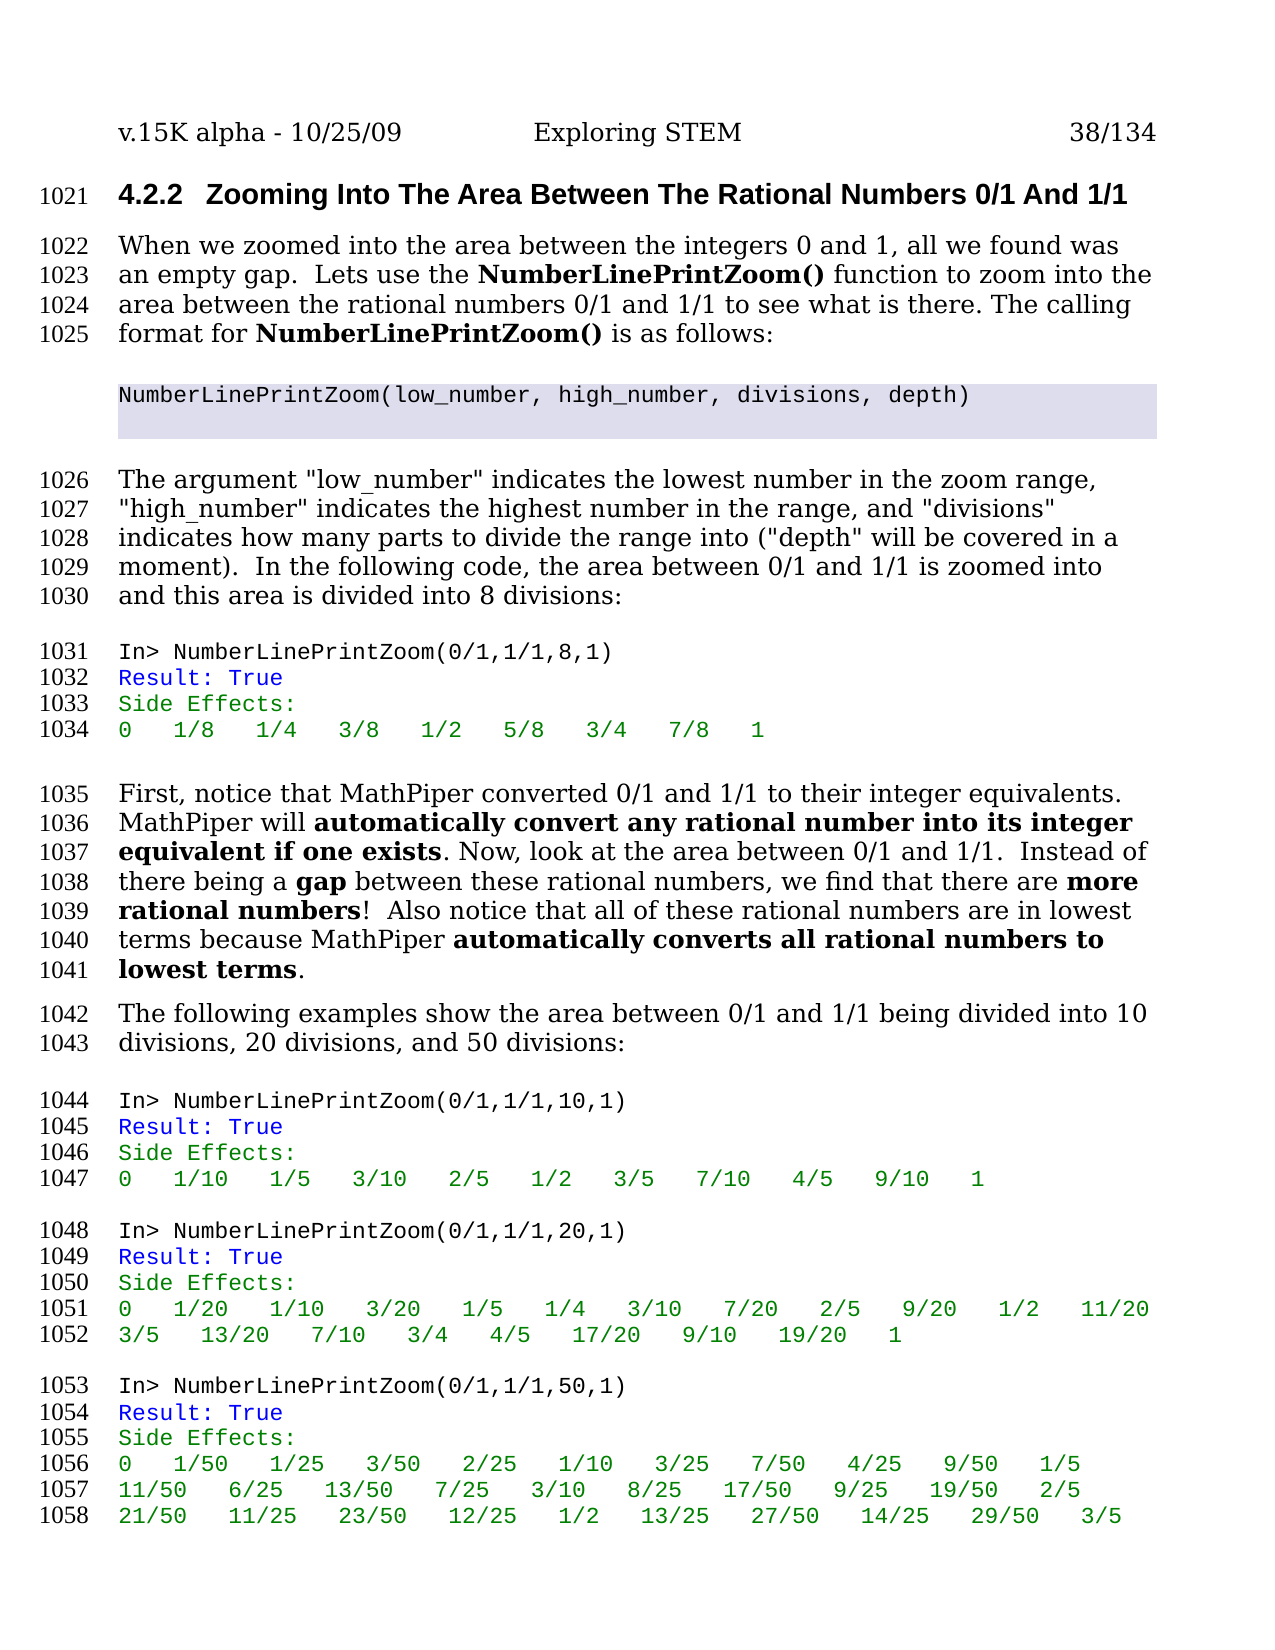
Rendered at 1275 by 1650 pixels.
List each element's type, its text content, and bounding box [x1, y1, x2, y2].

text The argument "low_number" indicates the lowest number in the zoom range, "high_number" indicates the highest number in the range, and "divisions" indicates how many parts to divide the range into ("depth" will be covered in a moment). In the following code, the area between 0/1 and 1/1 is zoomed into and this area is divided into 8 divisions: [118, 465, 1157, 611]
text Result: True [118, 1245, 1157, 1271]
text In> NumberLinePrintZoom(0/1,1/1,50,1) [118, 1375, 1157, 1401]
subtitle Zooming Into The Area Between The Rational Numbers 0/1 And 1/1 [118, 177, 1157, 210]
text In> NumberLinePrintZoom(0/1,1/1,10,1) [118, 1089, 1157, 1116]
text 0 1/8 1/4 3/8 1/2 5/8 3/4 7/8 1 [118, 718, 1157, 744]
text 0 1/50 1/25 3/50 2/25 1/10 3/25 7/50 4/25 9/50 1/5 11/50 6/25 13/50 7/25 3/10 8/25 17/50 9/25 19/50 2/5 21/50 11/25 23/50 12/25 1/2 13/25 27/50 14/25 29/50 3/5 [118, 1453, 1157, 1531]
text Side Effects: [118, 1271, 1157, 1297]
text First, notice that MathPiper converted 0/1 and 1/1 to their integer equivalents. MathPiper will automatically convert any rational number into its integer equivalent if one exists. Now, look at the area between 0/1 and 1/1. Instead of there being a gap between these rational numbers, we find that there are more rational numbers! Also notice that all of these rational numbers are in lowest terms because MathPiper automatically converts all rational numbers to lowest terms. [118, 779, 1157, 984]
text Result: True [118, 1116, 1157, 1141]
table_header NumberLinePrintZoom(low_number, high_number, divisions, depth) [118, 384, 1157, 439]
text Side Effects: [118, 692, 1157, 718]
text Result: True [118, 666, 1157, 692]
text In> NumberLinePrintZoom(0/1,1/1,20,1) [118, 1219, 1157, 1245]
text Side Effects: [118, 1141, 1157, 1167]
text Side Effects: [118, 1427, 1157, 1453]
text 0 1/20 1/10 3/20 1/5 1/4 3/10 7/20 2/5 9/20 1/2 11/20 3/5 13/20 7/10 3/4 4/5 17/20 9/10 19/20 1 [118, 1297, 1157, 1349]
text 0 1/10 1/5 3/10 2/5 1/2 3/5 7/10 4/5 9/10 1 [118, 1167, 1157, 1193]
text When we zoomed into the area between the integers 0 and 1, all we found was an empty gap. Lets use the NumberLinePrintZoom() function to zoom into the area between the rational numbers 0/1 and 1/1 to see what is there. The calling format for NumberLinePrintZoom() is as follows: [118, 231, 1157, 348]
text The following examples show the area between 0/1 and 1/1 being divided into 10 divisions, 20 divisions, and 50 divisions: [118, 999, 1157, 1058]
text Result: True [118, 1401, 1157, 1427]
text In> NumberLinePrintZoom(0/1,1/1,8,1) [118, 640, 1157, 666]
